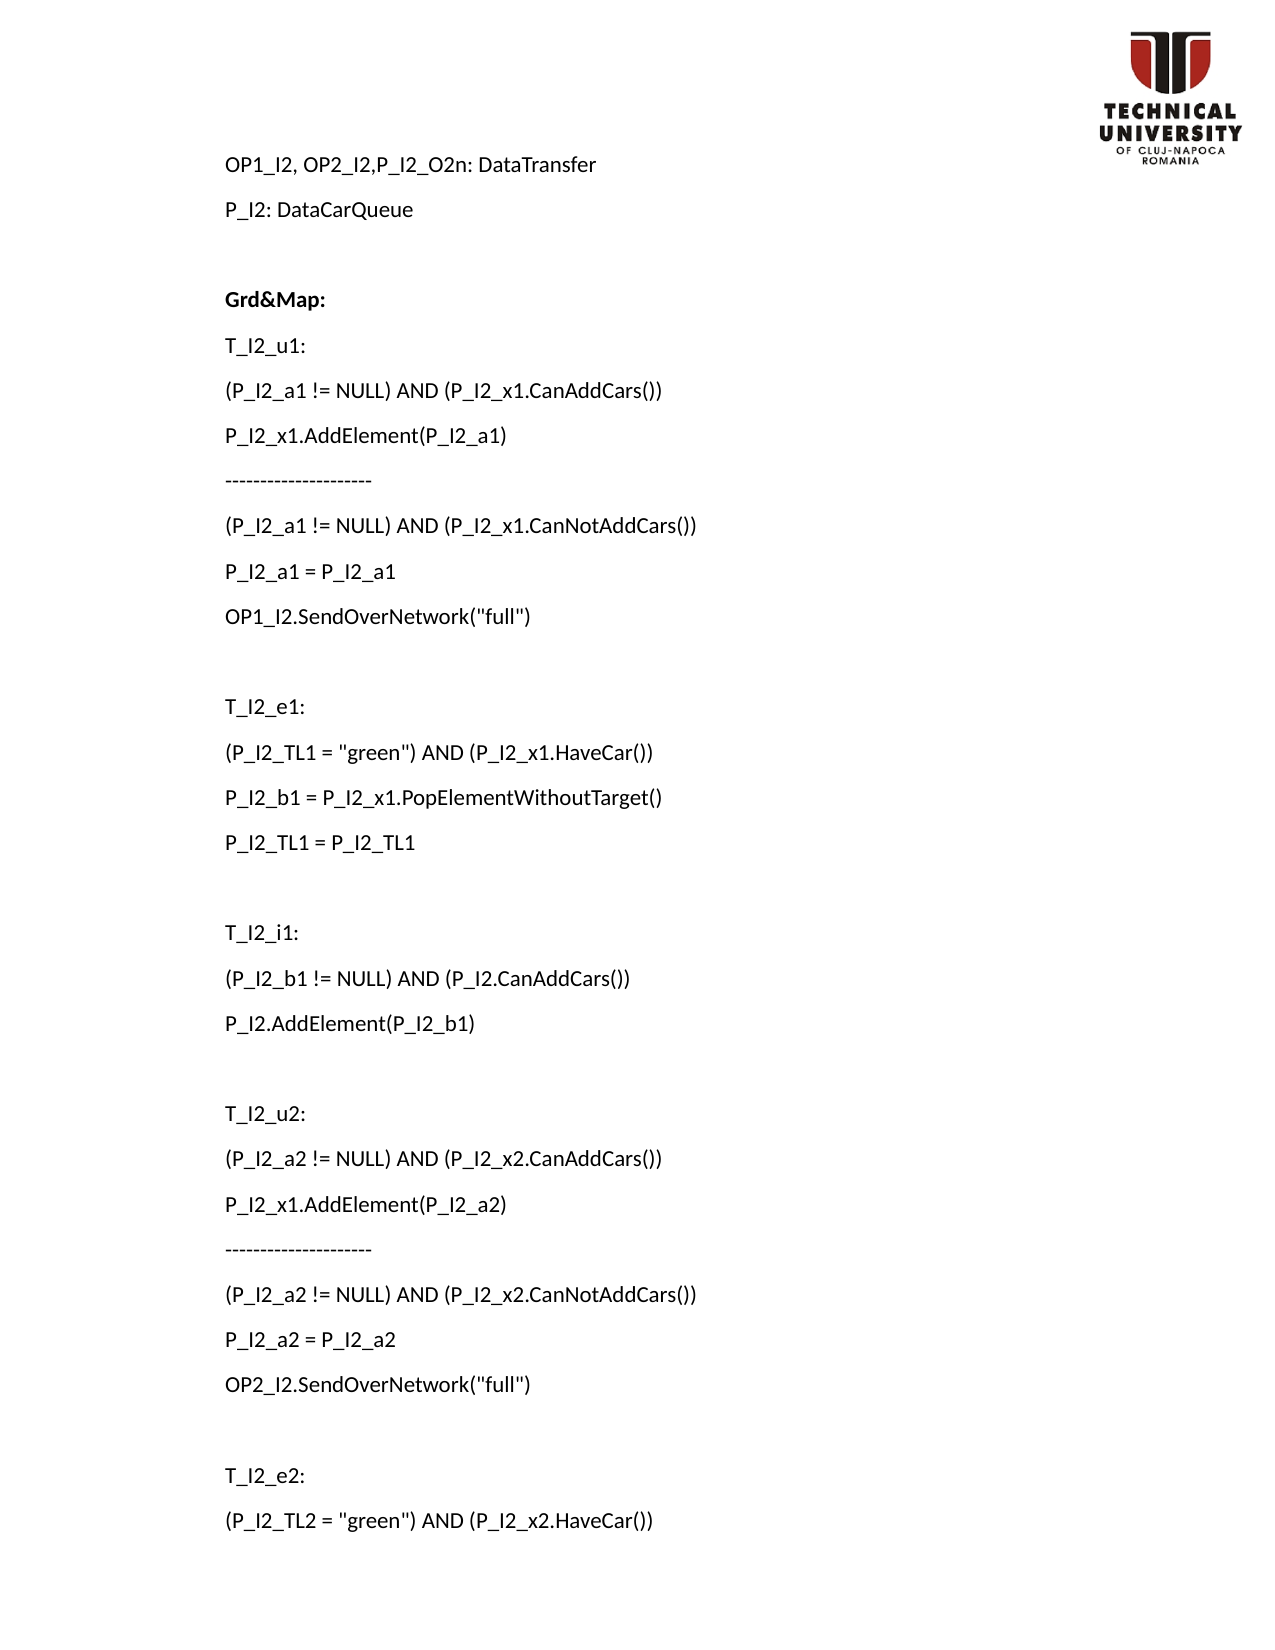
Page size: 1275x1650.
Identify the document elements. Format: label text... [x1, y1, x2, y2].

text P_I2_a1 = P_I2_a1 [225, 557, 1125, 585]
text P_I2_b1 = P_I2_x1.PopElementWithoutTarget() [225, 783, 1125, 811]
text T_I2_e2: [225, 1461, 1125, 1489]
text P_I2.AddElement(P_I2_b1) [225, 1009, 1125, 1037]
text P_I2_x1.AddElement(P_I2_a2) [225, 1190, 1125, 1218]
text --------------------- [225, 1235, 1125, 1263]
text (P_I2_TL1 = "green") AND (P_I2_x1.HaveCar()) [225, 738, 1125, 766]
text P_I2_TL1 = P_I2_TL1 [225, 828, 1125, 856]
text (P_I2_a2 != NULL) AND (P_I2_x2.CanAddCars()) [225, 1144, 1125, 1173]
text T_I2_u1: [225, 331, 1125, 359]
text (P_I2_a1 != NULL) AND (P_I2_x1.CanNotAddCars()) [225, 512, 1125, 540]
text (P_I2_TL2 = "green") AND (P_I2_x2.HaveCar()) [225, 1506, 1125, 1534]
text P_I2_a2 = P_I2_a2 [225, 1325, 1125, 1353]
text T_I2_i1: [225, 918, 1125, 947]
text --------------------- [225, 466, 1125, 494]
text OP2_I2.SendOverNetwork("full") [225, 1371, 1125, 1399]
text Grd&Map: [150, 286, 1125, 314]
text OP1_I2, OP2_I2,P_I2_O2n: DataTransfer [225, 150, 1125, 178]
text (P_I2_b1 != NULL) AND (P_I2.CanAddCars()) [225, 964, 1125, 992]
text (P_I2_a2 != NULL) AND (P_I2_x2.CanNotAddCars()) [225, 1280, 1125, 1308]
text T_I2_u2: [225, 1099, 1125, 1127]
text P_I2_x1.AddElement(P_I2_a1) [225, 421, 1125, 449]
text (P_I2_a1 != NULL) AND (P_I2_x1.CanAddCars()) [225, 376, 1125, 404]
text P_I2: DataCarQueue [225, 195, 1125, 223]
text OP1_I2.SendOverNetwork("full") [225, 602, 1125, 630]
text T_I2_e1: [225, 692, 1125, 721]
